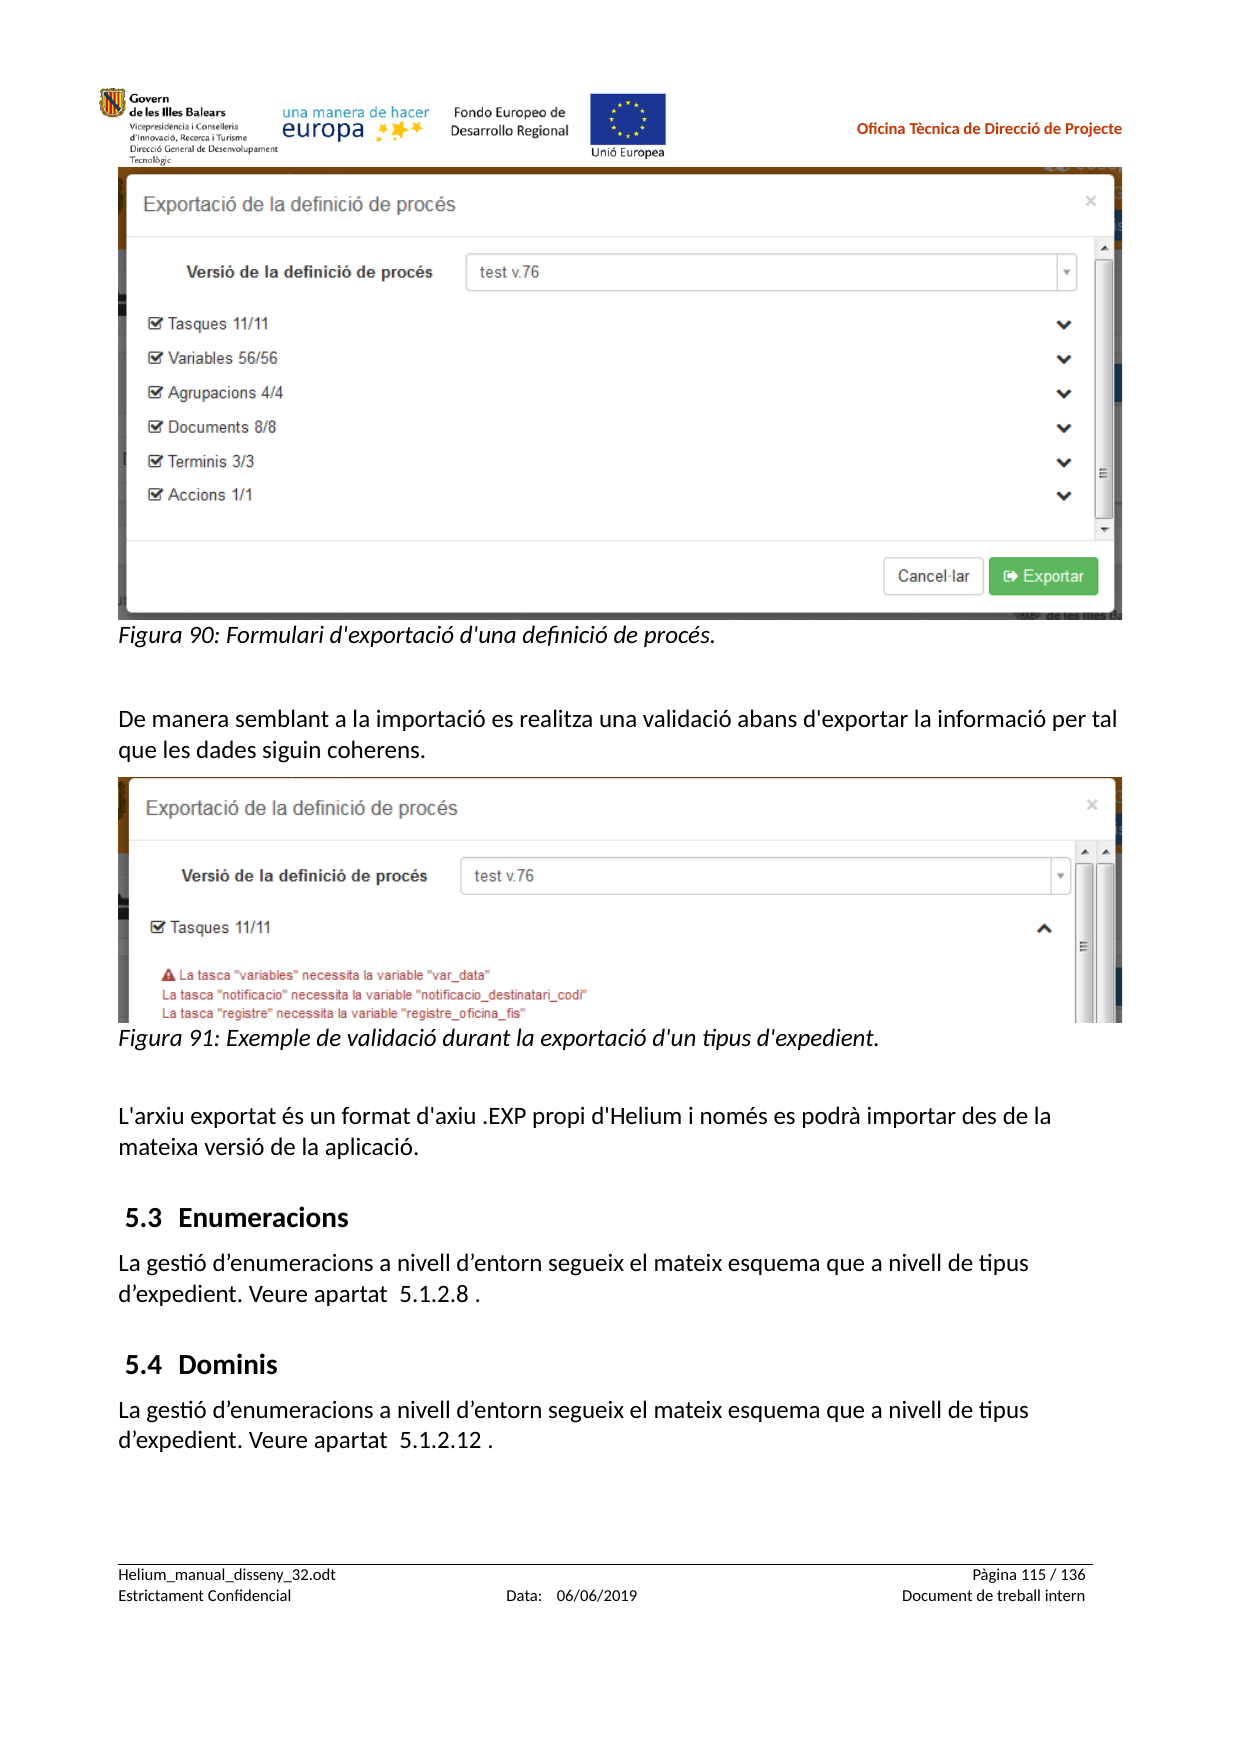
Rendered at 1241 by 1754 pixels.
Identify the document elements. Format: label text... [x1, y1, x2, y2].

text L'arxiu exportat és un format d'axiu .EXP propi d'Helium i només es podrà importar des de la mateixa versió de la aplicació. [118, 1101, 1122, 1162]
text De manera semblant a la importació es realitza una validació abans d'exportar la informació per tal que les dades siguin coherens. [118, 704, 1122, 765]
picture [99, 87, 668, 166]
text La gestió d’enumeracions a nivell d’entorn segueix el mateix esquema que a nivell de tipus d’expedient. Veure apartat 5.1.2.12. [118, 1394, 1122, 1455]
text Figura 91: Exemple de validació durant la exportació d'un tipus d'expedient. [118, 1023, 1122, 1053]
subtitle Dominis [118, 1346, 1122, 1381]
subtitle Enumeracions [118, 1199, 1122, 1235]
text La gestió d’enumeracions a nivell d’entorn segueix el mateix esquema que a nivell de tipus d’expedient. Veure apartat 5.1.2.8. [118, 1247, 1122, 1308]
text Figura 90: Formulari d'exportació d'una definició de procés. [118, 620, 1122, 650]
picture [118, 777, 1123, 1023]
picture [118, 167, 1123, 620]
